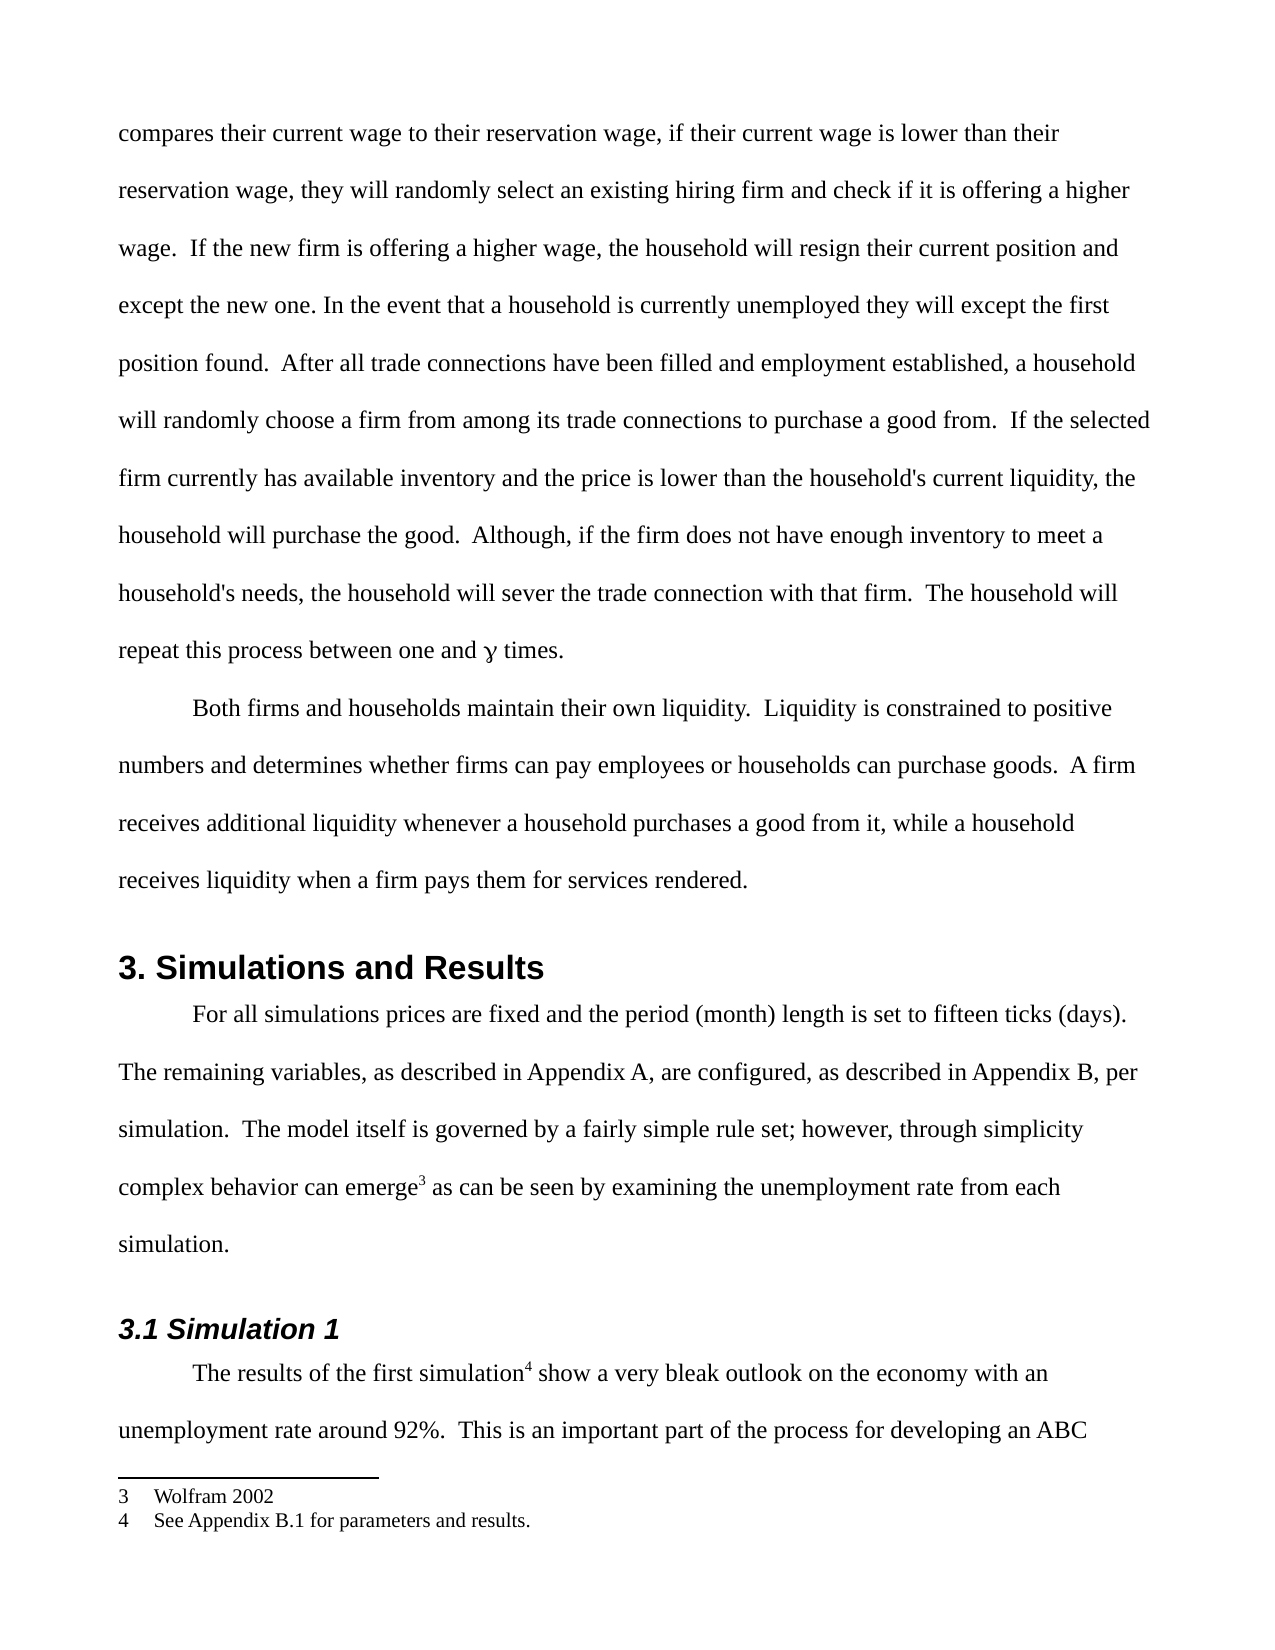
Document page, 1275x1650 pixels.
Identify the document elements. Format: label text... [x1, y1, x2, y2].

text Wolfram 2002 [118, 1484, 1157, 1508]
subtitle 3. Simulations and Results [118, 948, 1157, 987]
subtitle 3.1 Simulation 1 [118, 1312, 1157, 1345]
text Both firms and households maintain their own liquidity. Liquidity is constrained to positive numbers and determines whether firms can pay employees or households can purchase goods. A firm receives additional liquidity whenever a household purchases a good from it, while a household receives liquidity when a firm pays them for services rendered. [118, 693, 1157, 894]
text The results of the first simulation show a very bleak outlook on the economy with an unemployment rate around 92%. This is an important part of the process for developing an ABC [118, 1358, 1157, 1444]
text See Appendix B.1 for parameters and results. [118, 1508, 1157, 1532]
text compares their current wage to their reservation wage, if their current wage is lower than their reservation wage, they will randomly select an existing hiring firm and check if it is offering a higher wage. If the new firm is offering a higher wage, the household will resign their current position and except the new one. In the event that a household is currently unemployed they will except the first position found. After all trade connections have been filled and employment established, a household will randomly choose a firm from among its trade connections to purchase a good from. If the selected firm currently has available inventory and the price is lower than the household's current liquidity, the household will purchase the good. Although, if the firm does not have enough inventory to meet a household's needs, the household will sever the trade connection with that firm. The household will repeat this process between one and g times. [118, 118, 1157, 664]
text For all simulations prices are fixed and the period (month) length is set to fifteen ticks (days). The remaining variables, as described in Appendix A, are configured, as described in Appendix B, per simulation. The model itself is governed by a fairly simple rule set; however, through simplicity complex behavior can emerge as can be seen by examining the unemployment rate from each simulation. [118, 999, 1157, 1258]
